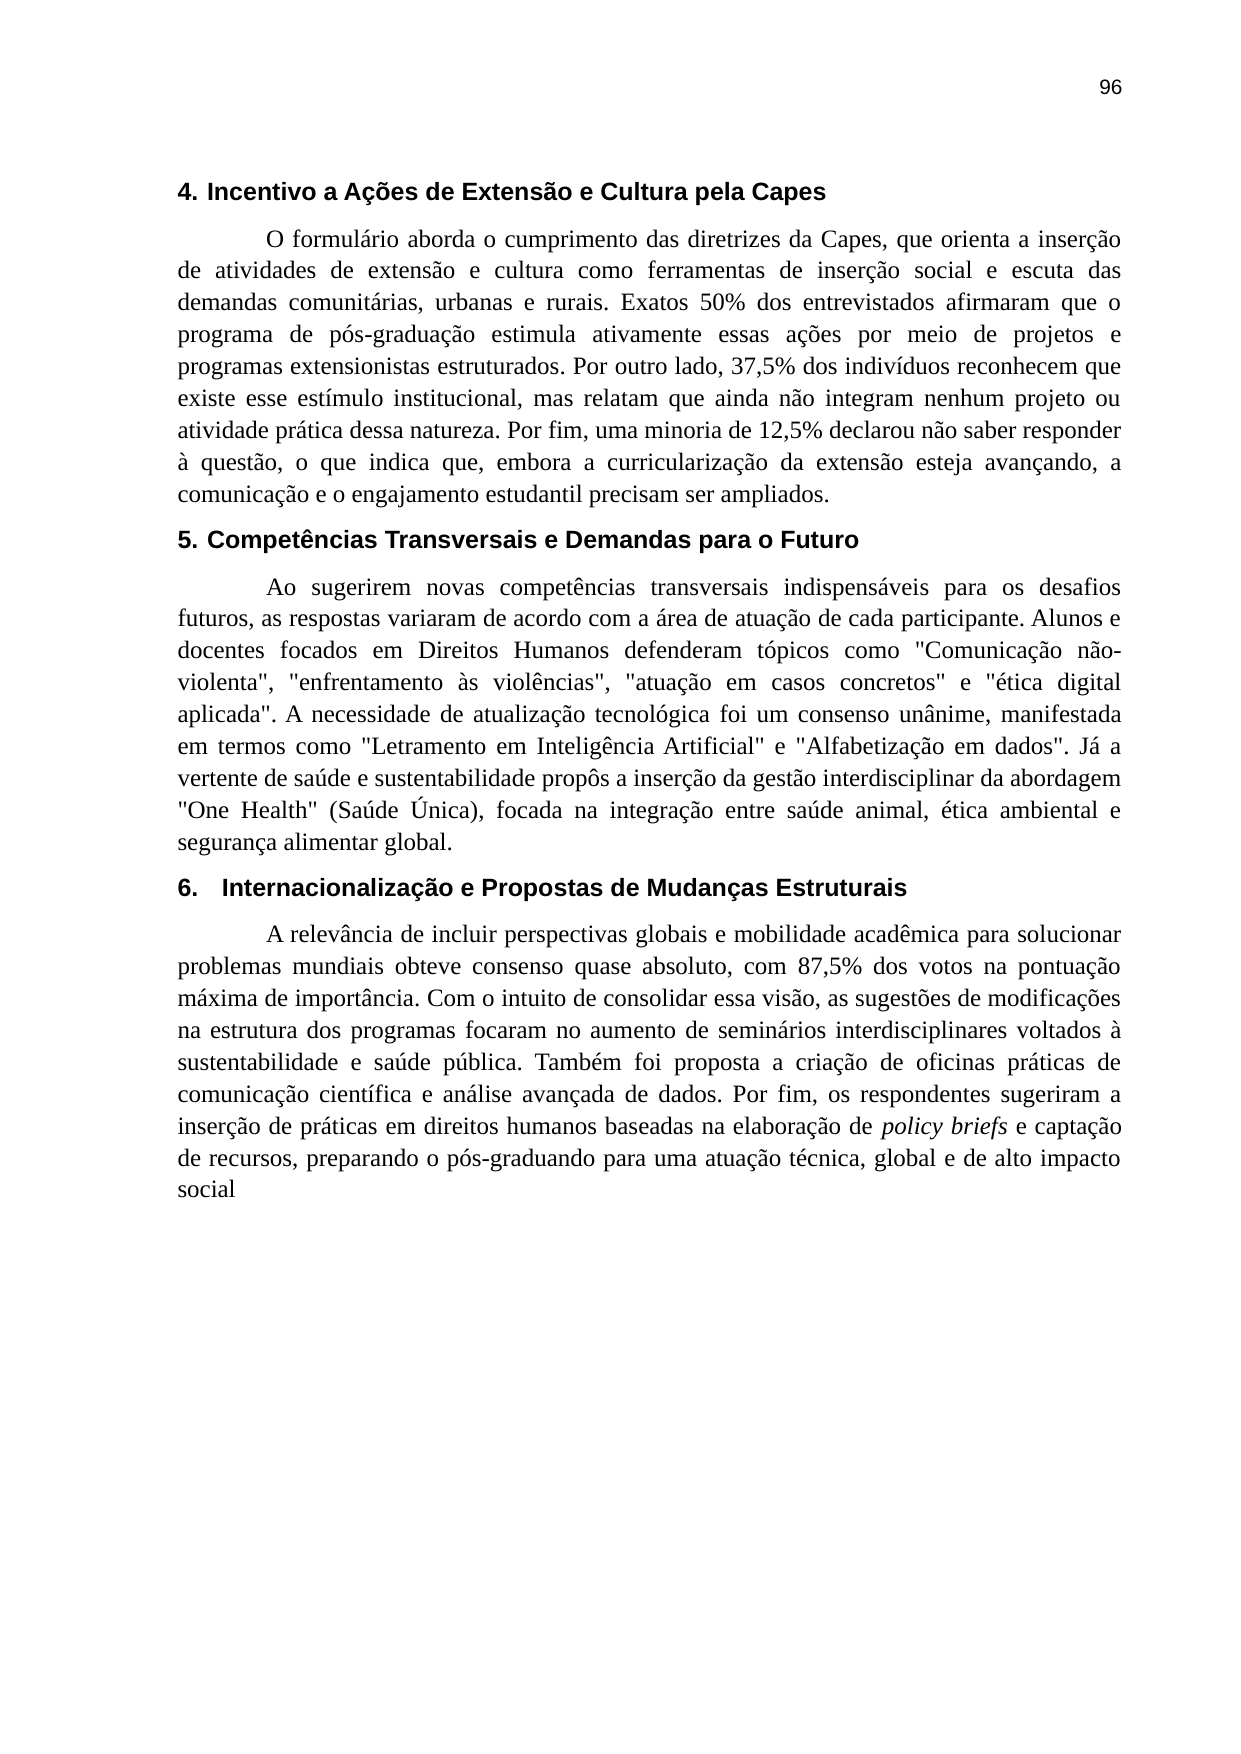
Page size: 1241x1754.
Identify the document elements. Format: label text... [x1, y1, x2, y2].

list Competências Transversais e Demandas para o Futuro [177, 525, 1122, 554]
text O formulário aborda o cumprimento das diretrizes da Capes, que orienta a inserção de atividades de extensão e cultura como ferramentas de inserção social e escuta das demandas comunitárias, urbanas e rurais. Exatos 50% dos entrevistados afirmaram que o programa de pós-graduação estimula ativamente essas ações por meio de projetos e programas extensionistas estruturados. Por outro lado, 37,5% dos indivíduos reconhecem que existe esse estímulo institucional, mas relatam que ainda não integram nenhum projeto ou atividade prática dessa natureza. Por fim, uma minoria de 12,5% declarou não saber responder à questão, o que indica que, embora a curricularização da extensão esteja avançando, a comunicação e o engajamento estudantil precisam ser ampliados. [177, 224, 1122, 507]
text Ao sugerirem novas competências transversais indispensáveis para os desafios futuros, as respostas variaram de acordo com a área de atuação de cada participante. Alunos e docentes focados em Direitos Humanos defenderam tópicos como "Comunicação não-violenta", "enfrentamento às violências", "atuação em casos concretos" e "ética digital aplicada". A necessidade de atualização tecnológica foi um consenso unânime, manifestada em termos como "Letramento em Inteligência Artificial" e "Alfabetização em dados". Já a vertente de saúde e sustentabilidade propôs a inserção da gestão interdisciplinar da abordagem "One Health" (Saúde Única), focada na integração entre saúde animal, ética ambiental e segurança alimentar global. [177, 572, 1122, 855]
list Internacionalização e Propostas de Mudanças Estruturais [177, 873, 1122, 902]
text A relevância de incluir perspectivas globais e mobilidade acadêmica para solucionar problemas mundiais obteve consenso quase absoluto, com 87,5% dos votos na pontuação máxima de importância. Com o intuito de consolidar essa visão, as sugestões de modificações na estrutura dos programas focaram no aumento de seminários interdisciplinares voltados à sustentabilidade e saúde pública. Também foi proposta a criação de oficinas práticas de comunicação científica e análise avançada de dados. Por fim, os respondentes sugeriram a inserção de práticas em direitos humanos baseadas na elaboração de policy briefs e captação de recursos, preparando o pós-graduando para uma atuação técnica, global e de alto impacto social [177, 919, 1122, 1203]
list Incentivo a Ações de Extensão e Cultura pela Capes [177, 177, 1122, 206]
